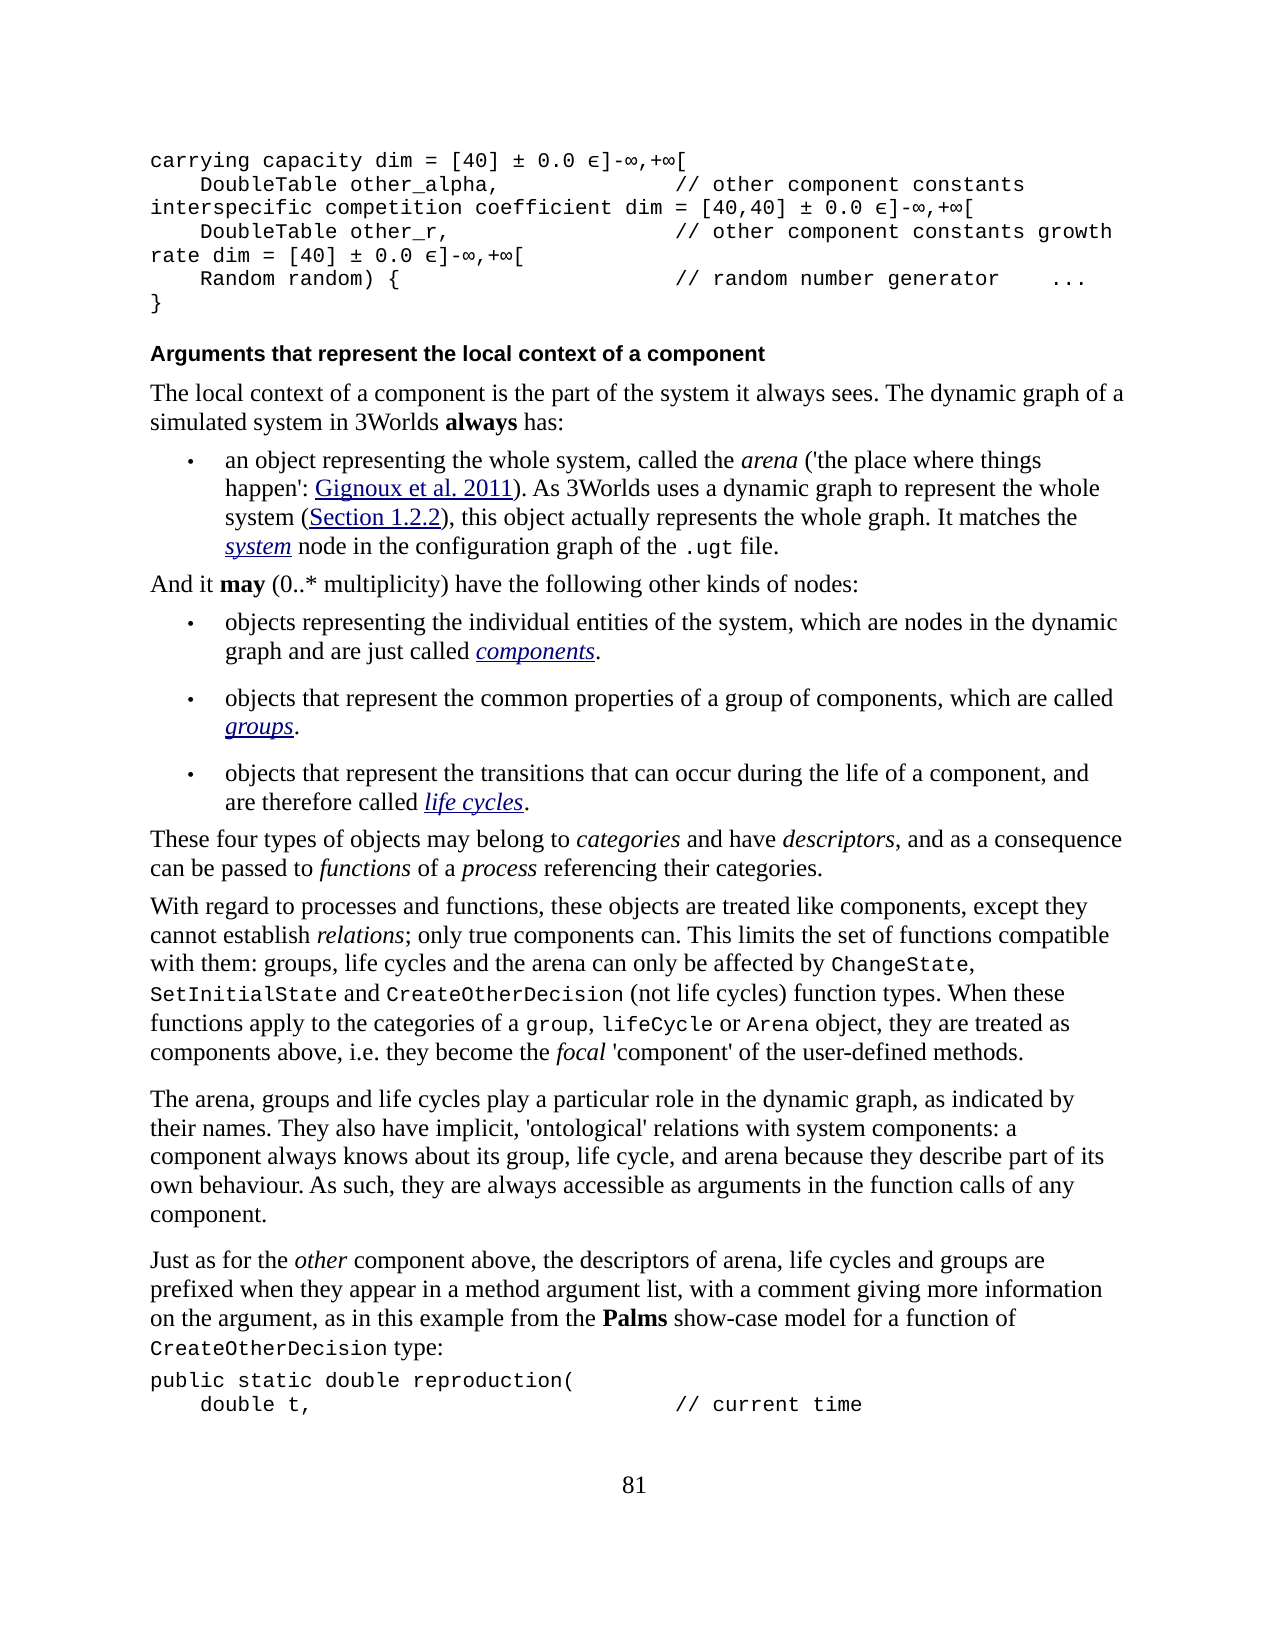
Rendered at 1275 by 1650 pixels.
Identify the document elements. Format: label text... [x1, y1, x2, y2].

text DoubleTable other_r, // other component constants growth rate dim = [40] ± 0.0 ϵ]-∞,+∞[ [150, 221, 1125, 268]
text These four types of objects may belong to categories and have descriptors, and as a consequence can be passed to functions of a process referencing their categories. [150, 824, 1125, 882]
text double t, // current time [150, 1394, 1125, 1418]
text And it may (0..* multiplicity) have the following other kinds of nodes: [150, 569, 1125, 598]
text public static double reproduction( [150, 1370, 1125, 1394]
text DoubleTable other_alpha, // other component constants interspecific competition coefficient dim = [40,40] ± 0.0 ϵ]-∞,+∞[ [150, 174, 1125, 221]
text With regard to processes and functions, these objects are treated like components, except they cannot establish relations; only true components can. This limits the set of functions compatible with them: groups, life cycles and the arena can only be affected by ChangeState, SetInitialState and CreateOtherDecision (not life cycles) function types. When these functions apply to the categories of a group, lifeCycle or Arena object, they are treated as components above, i.e. they become the focal 'component' of the user-defined methods. [150, 891, 1125, 1066]
text Random random) { // random number generator ... [150, 268, 1125, 292]
text The local context of a component is the part of the system it always sees. The dynamic graph of a simulated system in 3Worlds always has: [150, 378, 1125, 436]
list objects that represent the common properties of a group of components, which are called groups. [187, 683, 1125, 740]
list objects representing the individual entities of the system, which are nodes in the dynamic graph and are just called components. [187, 607, 1125, 665]
list objects that represent the transitions that can occur during the life of a component, and are therefore called life cycles. [187, 758, 1125, 816]
text The arena, groups and life cycles play a particular role in the dynamic graph, as indicated by their names. They also have implicit, 'ontological' relations with system components: a component always knows about its group, life cycle, and arena because they describe part of its own behaviour. As such, they are always accessible as arguments in the function calls of any component. [150, 1084, 1125, 1228]
text carrying capacity dim = [40] ± 0.0 ϵ]-∞,+∞[ [150, 150, 1125, 174]
subtitle Arguments that represent the local context of a component [150, 341, 1125, 366]
list an object representing the whole system, called the arena ('the place where things happen': Gignoux et al. 2011). As 3Worlds uses a dynamic graph to represent the whole system (Section 1.2.2), this object actually represents the whole graph. It matches the system node in the configuration graph of the .ugt file. [187, 445, 1125, 561]
text Just as for the other component above, the descriptors of arena, life cycles and groups are prefixed when they appear in a method argument list, with a comment giving more information on the argument, as in this example from the Palms show-case model for a function of CreateOtherDecision type: [150, 1246, 1125, 1361]
text } [150, 292, 1125, 316]
